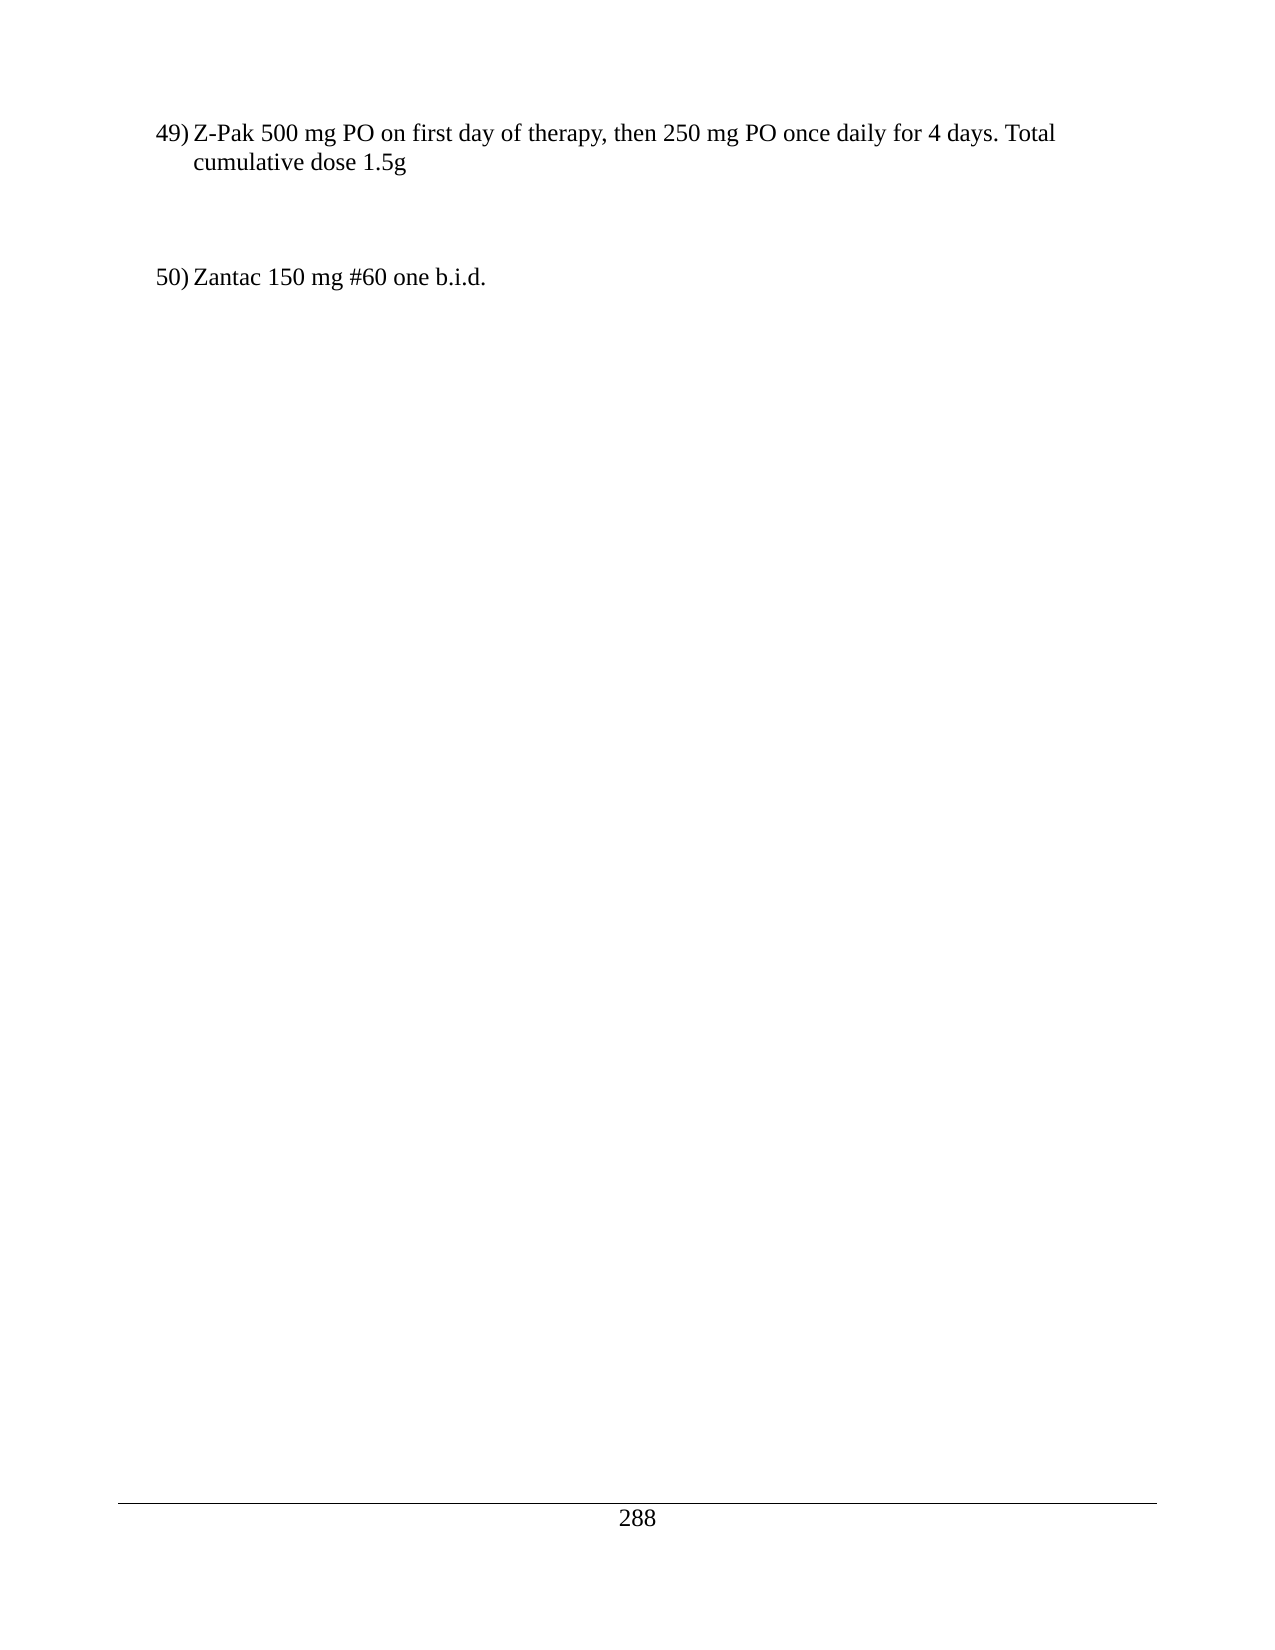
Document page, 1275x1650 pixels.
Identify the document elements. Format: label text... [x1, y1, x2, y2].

list Z-Pak 500 mg PO on first day of therapy, then 250 mg PO once daily for 4 days. Total cumulative dose 1.5g [156, 118, 1157, 176]
list Zantac 150 mg #60 one b.i.d. [156, 262, 1157, 291]
